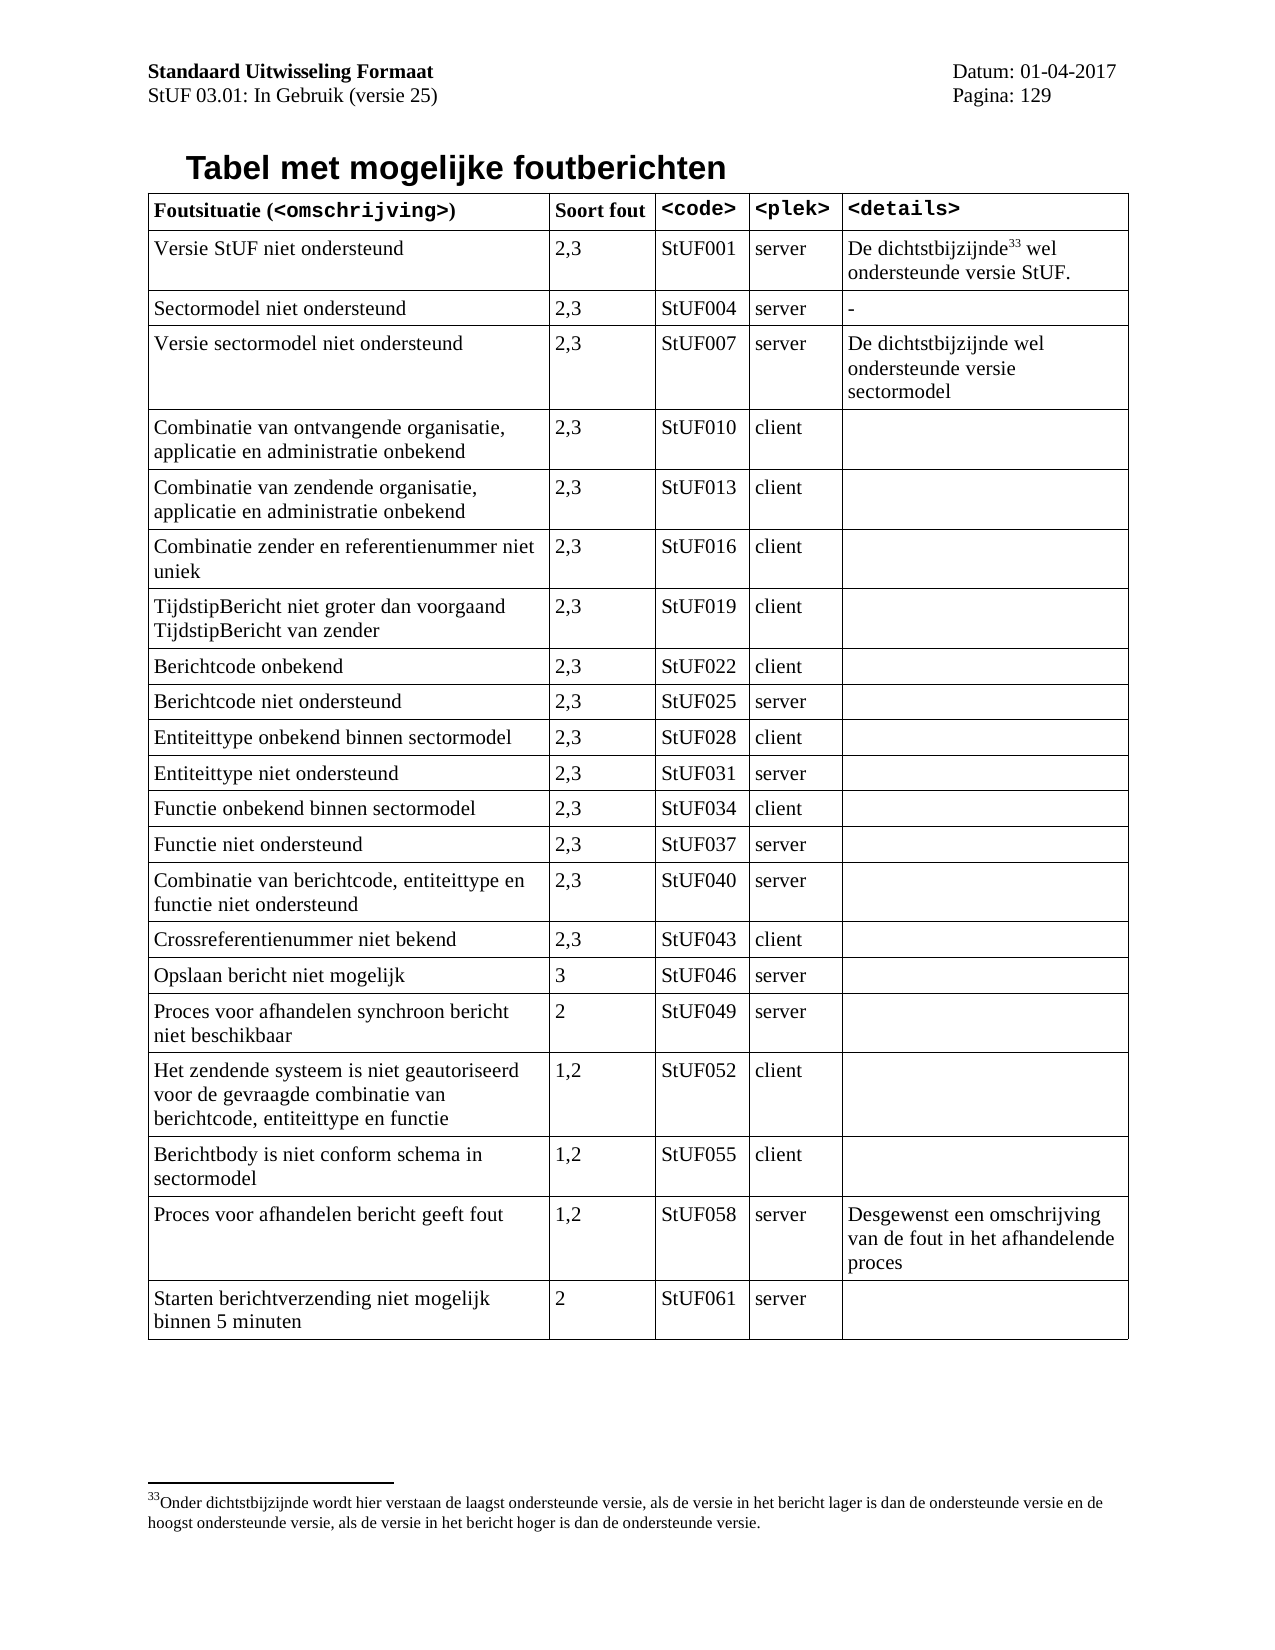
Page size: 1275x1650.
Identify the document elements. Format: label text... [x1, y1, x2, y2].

table_cell TijdstipBericht niet groter dan voorgaand TijdstipBericht van zender [149, 589, 549, 648]
table_header Soort fout [550, 194, 655, 230]
table_header <details> [843, 194, 1128, 230]
table_cell [843, 530, 1128, 588]
table_cell StUF001 [656, 231, 749, 290]
table_cell 2,3 [550, 231, 655, 290]
table_cell [843, 827, 1128, 862]
table_cell StUF022 [656, 649, 749, 683]
table_cell 1,2 [550, 1053, 655, 1136]
table_cell 2,3 [550, 326, 655, 409]
table_cell 2,3 [550, 756, 655, 790]
table_cell StUF037 [656, 827, 749, 862]
table_cell [843, 994, 1128, 1052]
table_cell StUF046 [656, 958, 749, 993]
table_cell server [750, 685, 842, 719]
table_cell StUF013 [656, 470, 749, 528]
table_cell StUF007 [656, 326, 749, 409]
table_cell Functie onbekend binnen sectormodel [149, 791, 549, 826]
table_cell server [750, 756, 842, 790]
table_cell server [750, 231, 842, 290]
table_cell client [750, 589, 842, 648]
table_cell [843, 685, 1128, 719]
table_cell client [750, 410, 842, 469]
table_cell Functie niet ondersteund [149, 827, 549, 862]
table_cell client [750, 1137, 842, 1196]
table_cell server [750, 958, 842, 993]
table_cell [843, 922, 1128, 957]
table_cell StUF049 [656, 994, 749, 1052]
table_cell client [750, 530, 842, 588]
table_cell StUF010 [656, 410, 749, 469]
table_cell [843, 863, 1128, 921]
table_cell Sectormodel niet ondersteund [149, 291, 549, 325]
table_cell Berichtcode niet ondersteund [149, 685, 549, 719]
table_cell 2 [550, 994, 655, 1052]
table_cell 3 [550, 958, 655, 993]
table_cell 1,2 [550, 1137, 655, 1196]
table_cell [843, 1137, 1128, 1196]
table_cell Versie sectormodel niet ondersteund [149, 326, 549, 409]
table_cell server [750, 863, 842, 921]
table_cell De dichtstbijzijnde wel ondersteunde versie StUF. [843, 231, 1128, 290]
table_cell Berichtcode onbekend [149, 649, 549, 683]
table_cell Proces voor afhandelen bericht geeft fout [149, 1197, 549, 1279]
table_cell 2,3 [550, 291, 655, 325]
table_cell - [843, 291, 1128, 325]
table_cell [843, 589, 1128, 648]
table_cell StUF031 [656, 756, 749, 790]
table_cell Combinatie van zendende organisatie, applicatie en administratie onbekend [149, 470, 549, 528]
table_cell client [750, 922, 842, 957]
table_cell StUF028 [656, 720, 749, 755]
table_cell [843, 470, 1128, 528]
table_cell 2,3 [550, 410, 655, 469]
table_cell [843, 791, 1128, 826]
table_cell StUF034 [656, 791, 749, 826]
table_cell StUF055 [656, 1137, 749, 1196]
table_cell StUF019 [656, 589, 749, 648]
table_cell Versie StUF niet ondersteund [149, 231, 549, 290]
table_cell Combinatie van berichtcode, entiteittype en functie niet ondersteund [149, 863, 549, 921]
table_cell 2,3 [550, 685, 655, 719]
table_cell StUF061 [656, 1281, 749, 1339]
table_cell StUF043 [656, 922, 749, 957]
table_cell 2,3 [550, 589, 655, 648]
table_cell StUF040 [656, 863, 749, 921]
subtitle Tabel met mogelijke foutberichten [148, 148, 1127, 186]
table_cell 2,3 [550, 791, 655, 826]
table_cell Opslaan bericht niet mogelijk [149, 958, 549, 993]
table_header Foutsituatie (<omschrijving>) [149, 194, 549, 230]
table_cell Entiteittype onbekend binnen sectormodel [149, 720, 549, 755]
table_cell Desgewenst een omschrijving van de fout in het afhandelende proces [843, 1197, 1128, 1279]
table_cell Berichtbody is niet conform schema in sectormodel [149, 1137, 549, 1196]
table_cell 2,3 [550, 530, 655, 588]
table_cell [843, 649, 1128, 683]
table_cell server [750, 1281, 842, 1339]
table_cell 2,3 [550, 470, 655, 528]
table_cell 2,3 [550, 863, 655, 921]
table_cell server [750, 994, 842, 1052]
table_cell [843, 410, 1128, 469]
table_cell client [750, 1053, 842, 1136]
table_cell 1,2 [550, 1197, 655, 1279]
table_cell StUF016 [656, 530, 749, 588]
table_cell Combinatie zender en referentienummer niet uniek [149, 530, 549, 588]
table_cell server [750, 827, 842, 862]
table_cell client [750, 470, 842, 528]
table_cell [843, 1053, 1128, 1136]
table_cell server [750, 326, 842, 409]
table_cell StUF025 [656, 685, 749, 719]
table_cell [843, 720, 1128, 755]
table_cell 2,3 [550, 649, 655, 683]
table_cell Combinatie van ontvangende organisatie, applicatie en administratie onbekend [149, 410, 549, 469]
table_cell Proces voor afhandelen synchroon bericht niet beschikbaar [149, 994, 549, 1052]
table_cell client [750, 720, 842, 755]
table_cell StUF004 [656, 291, 749, 325]
table_cell Entiteittype niet ondersteund [149, 756, 549, 790]
table_cell server [750, 291, 842, 325]
table_cell [843, 958, 1128, 993]
table_cell Starten berichtverzending niet mogelijk binnen 5 minuten [149, 1281, 549, 1339]
table_header <code> [656, 194, 749, 230]
table_cell 2,3 [550, 827, 655, 862]
table_header <plek> [750, 194, 842, 230]
table_cell server [750, 1197, 842, 1279]
table_cell client [750, 791, 842, 826]
table_cell 2 [550, 1281, 655, 1339]
table_cell Het zendende systeem is niet geautoriseerd voor de gevraagde combinatie van berichtcode, entiteittype en functie [149, 1053, 549, 1136]
table_cell De dichtstbijzijnde wel ondersteunde versie sectormodel [843, 326, 1128, 409]
table_cell 2,3 [550, 922, 655, 957]
table_cell 2,3 [550, 720, 655, 755]
table_cell StUF058 [656, 1197, 749, 1279]
table_cell [843, 1281, 1128, 1339]
table_cell [843, 756, 1128, 790]
table_cell Crossreferentienummer niet bekend [149, 922, 549, 957]
table_cell StUF052 [656, 1053, 749, 1136]
table_cell client [750, 649, 842, 683]
